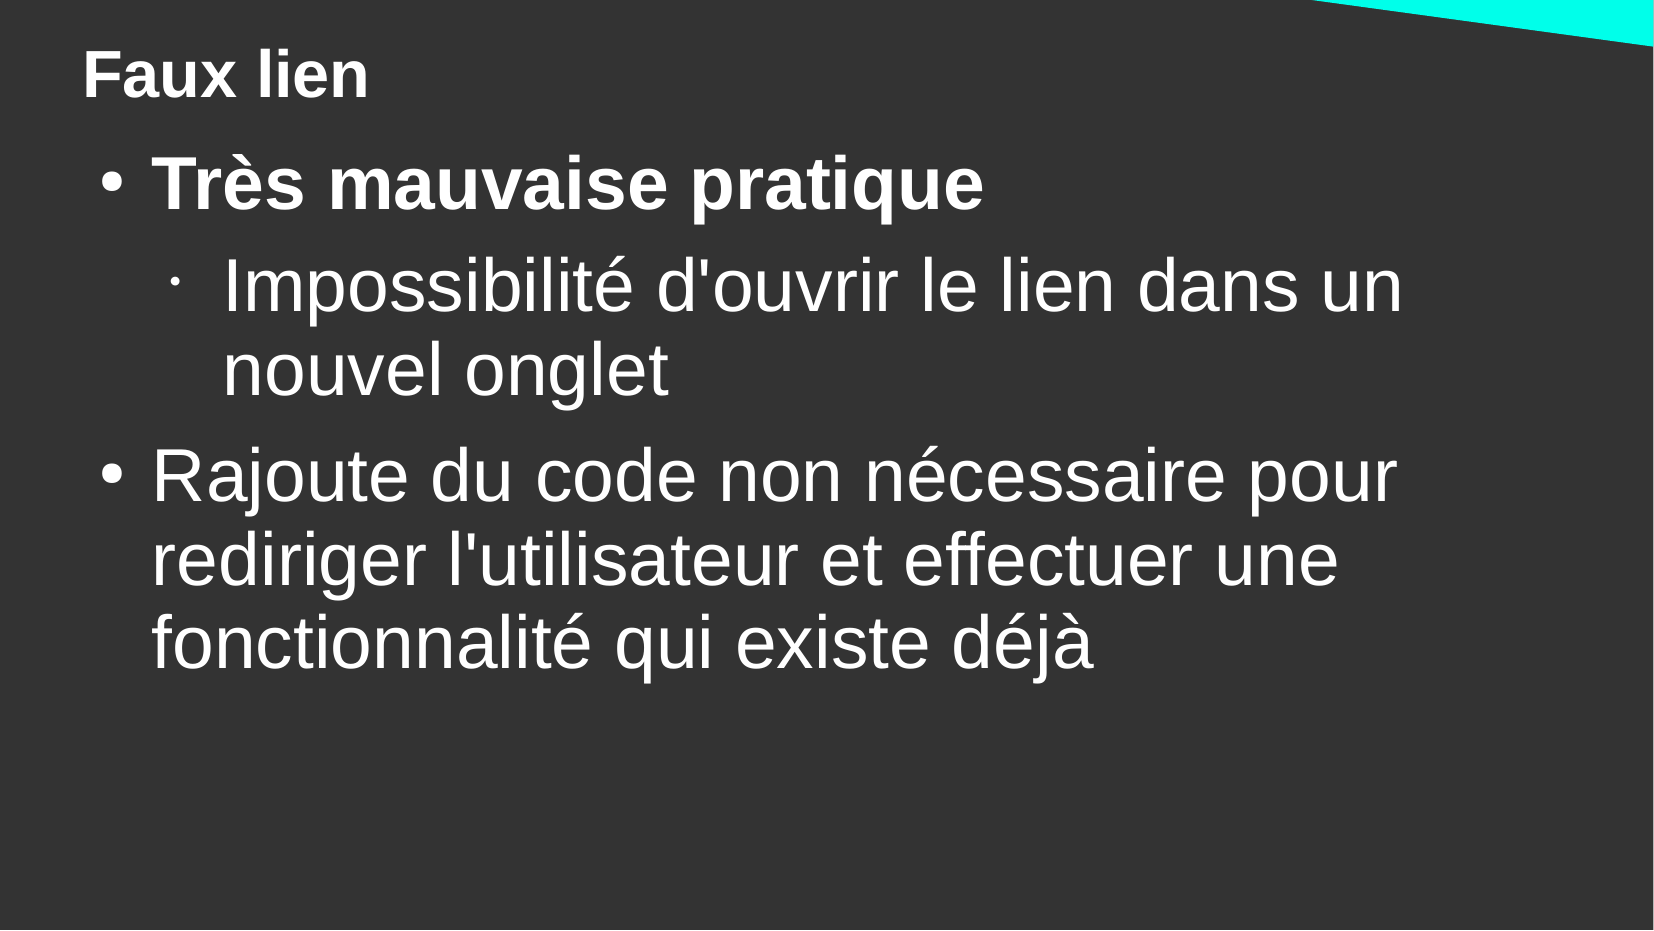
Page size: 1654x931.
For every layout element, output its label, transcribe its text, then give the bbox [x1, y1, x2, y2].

text_box [1311, 0, 1654, 47]
list Très mauvaise pratique Impossibilité d'ouvrir le lien dans un nouvel onglet Rajoute du code non nécessaire pour rediriger l'utilisateur et effectuer une fonctionnalité qui existe déjà [80, 141, 1620, 715]
title Faux lien [82, 37, 1571, 114]
